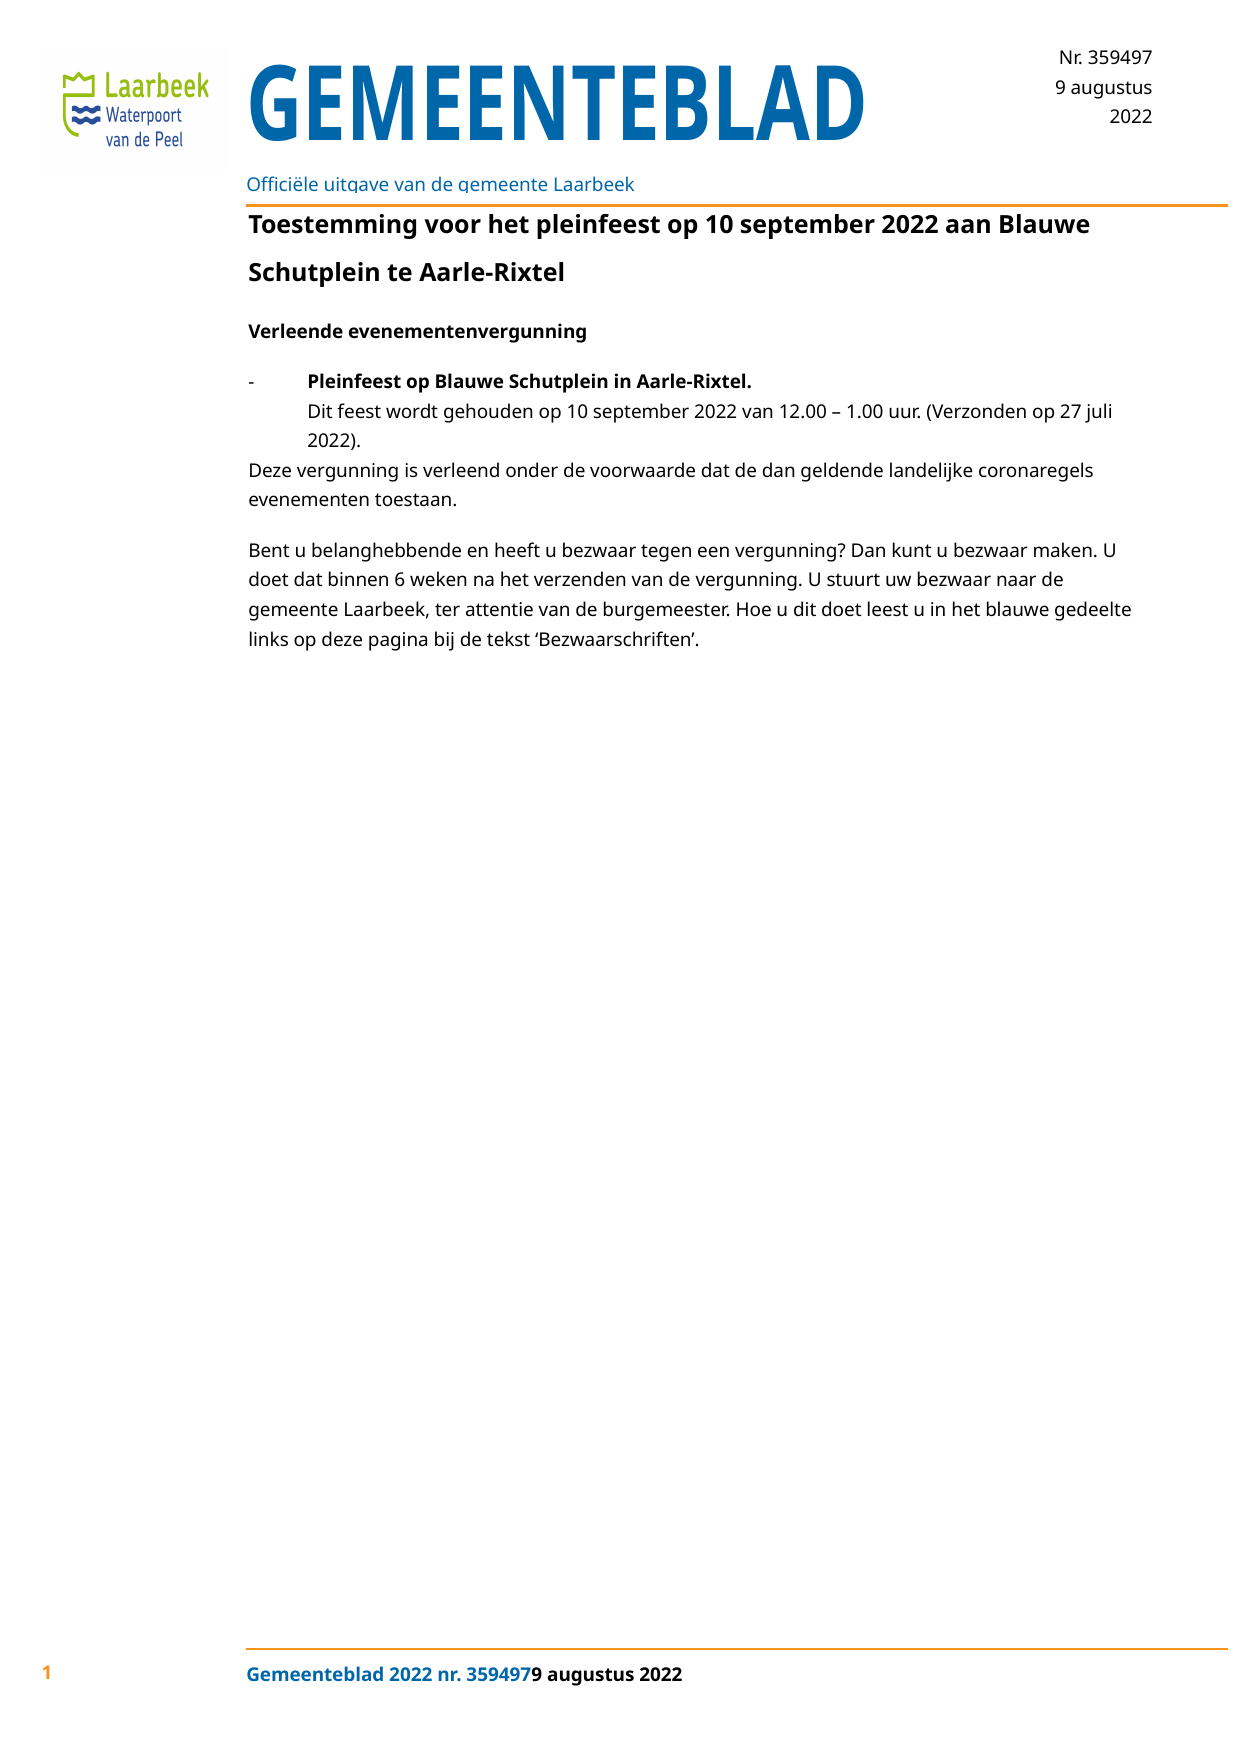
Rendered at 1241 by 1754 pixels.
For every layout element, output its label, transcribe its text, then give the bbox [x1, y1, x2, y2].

list Dit feest wordt gehouden op 10 september 2022 van 12.00 – 1.00 uur. (Verzonden op 27 juli 2022). [248, 398, 1152, 453]
text Deze vergunning is verleend onder de voorwaarde dat de dan geldende landelijke coronaregels evenementen toestaan. [248, 457, 1152, 512]
picture [41, 47, 231, 172]
text Toestemming voor het pleinfeest op 10 september 2022 aan Blauwe Schutplein te Aarle-Rixtel [248, 207, 1152, 288]
text Verleende evenementenvergunning [248, 318, 1152, 344]
list Pleinfeest op Blauwe Schutplein in Aarle-Rixtel. [248, 368, 1152, 394]
text Bent u belanghebbende en heeft u bezwaar tegen een vergunning? Dan kunt u bezwaar maken. U doet dat binnen 6 weken na het verzenden van de vergunning. U stuurt uw bezwaar naar de gemeente Laarbeek, ter attentie van de burgemeester. Hoe u dit doet leest u in het blauwe gedeelte links op deze pagina bij de tekst ‘Bezwaarschriften’. [248, 537, 1152, 652]
